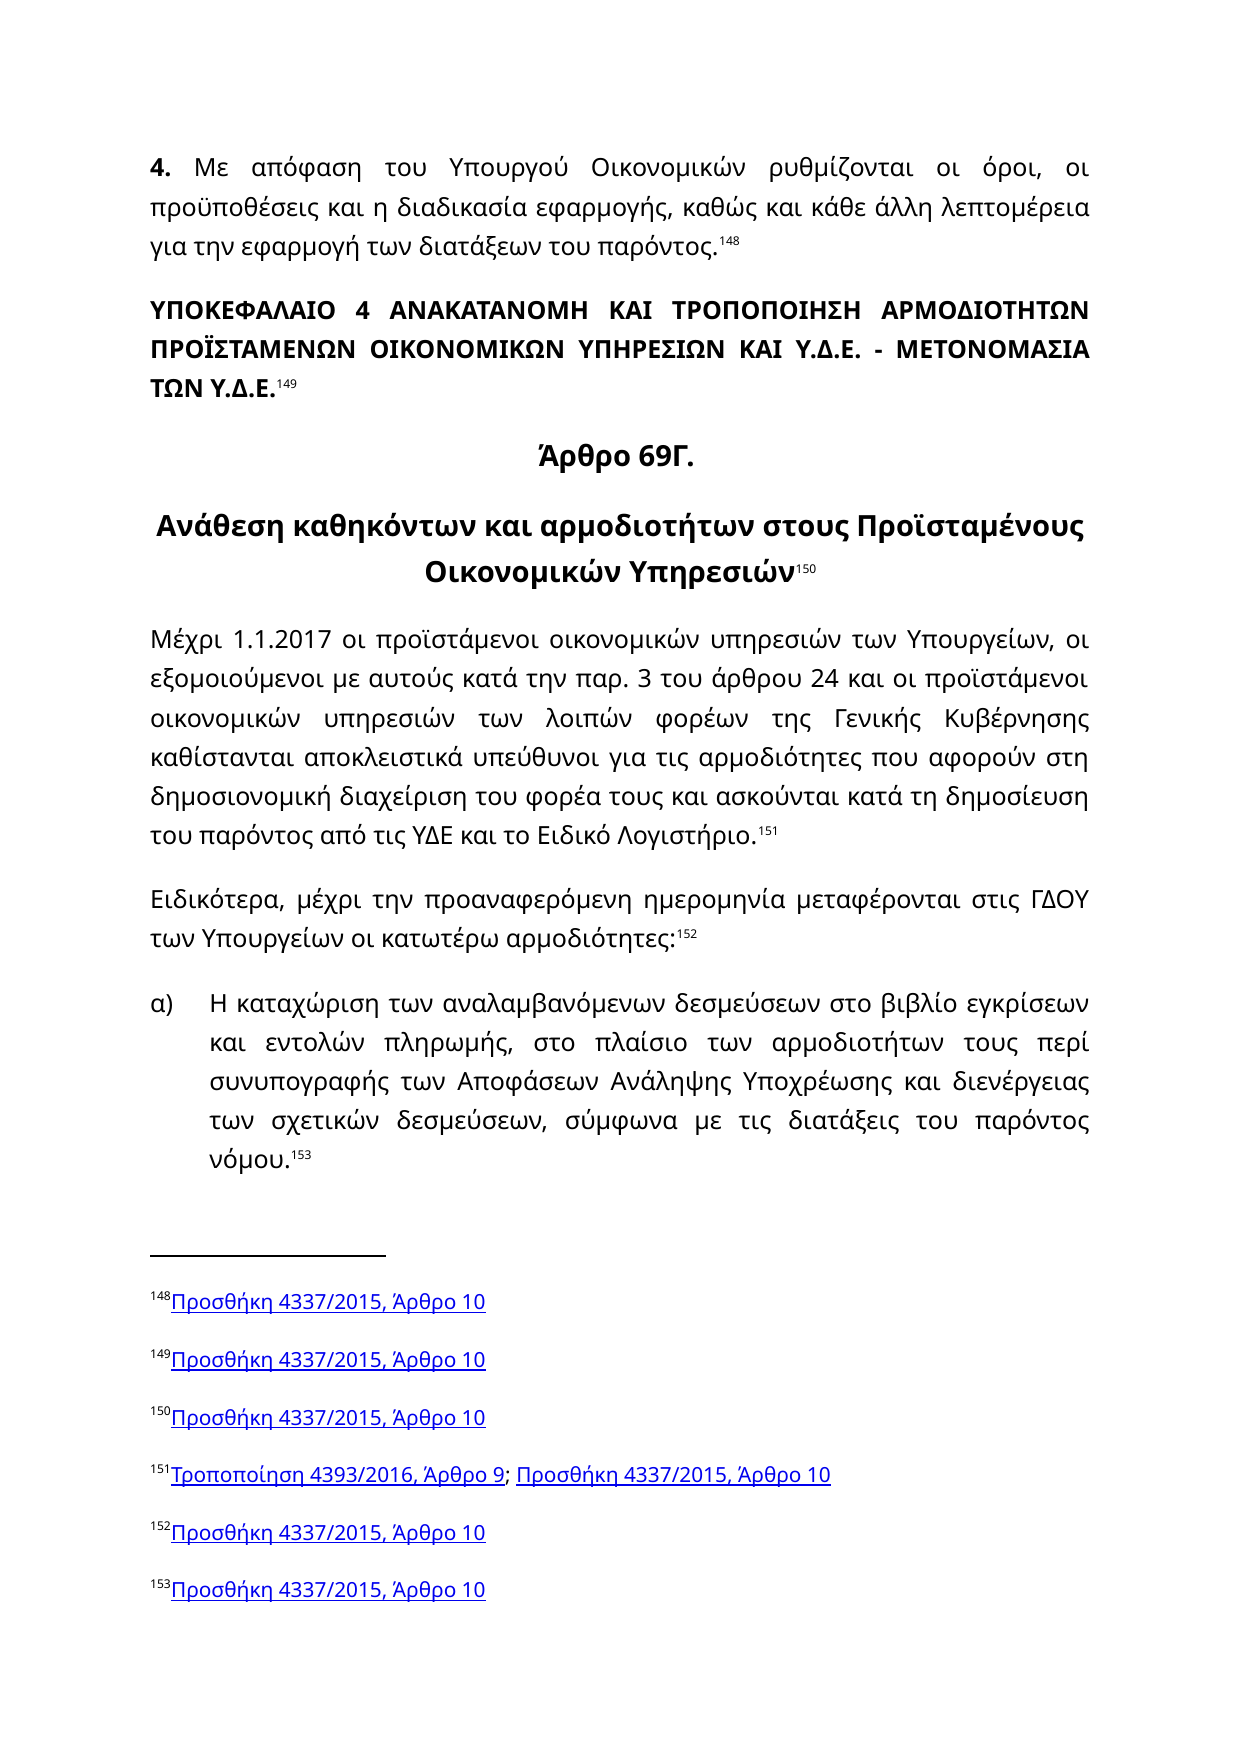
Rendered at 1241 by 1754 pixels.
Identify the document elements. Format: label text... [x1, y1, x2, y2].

text Τροποποίηση 4393/2016, Άρθρο 9; Προσθήκη 4337/2015, Άρθρο 10 [150, 1460, 1090, 1489]
text ΥΠΟΚΕΦΑΛΑΙΟ 4 ΑΝΑΚΑΤΑΝΟΜΗ ΚΑΙ ΤΡΟΠΟΠΟΙΗΣΗ ΑΡΜΟΔΙΟΤΗΤΩΝ ΠΡΟΪΣΤΑΜΕΝΩΝ ΟΙΚΟΝΟΜΙΚΩΝ ΥΠΗΡΕΣΙΩΝ ΚΑΙ Υ.Δ.Ε. - ΜΕΤΟΝΟΜΑΣΙΑ ΤΩΝ Υ.Δ.Ε. [150, 292, 1090, 405]
text Προσθήκη 4337/2015, Άρθρο 10 [150, 1287, 1090, 1316]
text Προσθήκη 4337/2015, Άρθρο 10 [150, 1576, 1090, 1604]
subtitle Άρθρο 69Γ. [150, 435, 1090, 475]
text 4. Με απόφαση του Υπουργού Οικονομικών ρυθμίζονται οι όροι, οι προϋποθέσεις και η διαδικασία εφαρμογής, καθώς και κάθε άλλη λεπτομέρεια για την εφαρμογή των διατάξεων του παρόντος. [150, 150, 1090, 262]
text Προσθήκη 4337/2015, Άρθρο 10 [150, 1345, 1090, 1373]
list α) Η καταχώριση των αναλαμβανόμενων δεσμεύσεων στο βιβλίο εγκρίσεων και εντολών πληρωμής, στο πλαίσιο των αρμοδιοτήτων τους περί συνυπογραφής των Αποφάσεων Ανάληψης Υποχρέωσης και διενέργειας των σχετικών δεσμεύσεων, σύμφωνα με τις διατάξεις του παρόντος νόμου. [150, 985, 1090, 1176]
subtitle Ανάθεση καθηκόντων και αρμοδιοτήτων στους Προϊσταμένους Οικονομικών Υπηρεσιών [150, 506, 1090, 591]
text Προσθήκη 4337/2015, Άρθρο 10 [150, 1403, 1090, 1431]
text Μέχρι 1.1.2017 οι προϊστάμενοι οικονομικών υπηρεσιών των Υπουργείων, οι εξομοιούμενοι με αυτούς κατά την παρ. 3 του άρθρου 24 και οι προϊστάμενοι οικονομικών υπηρεσιών των λοιπών φορέων της Γενικής Κυβέρνησης καθίστανται αποκλειστικά υπεύθυνοι για τις αρμοδιότητες που αφορούν στη δημοσιονομική διαχείριση του φορέα τους και ασκούνται κατά τη δημοσίευση του παρόντος από τις ΥΔΕ και το Ειδικό Λογιστήριο. [150, 622, 1090, 852]
text Προσθήκη 4337/2015, Άρθρο 10 [150, 1518, 1090, 1546]
text Ειδικότερα, μέχρι την προαναφερόμενη ημερομηνία μεταφέρονται στις ΓΔΟΥ των Υπουργείων οι κατωτέρω αρμοδιότητες: [150, 882, 1090, 955]
